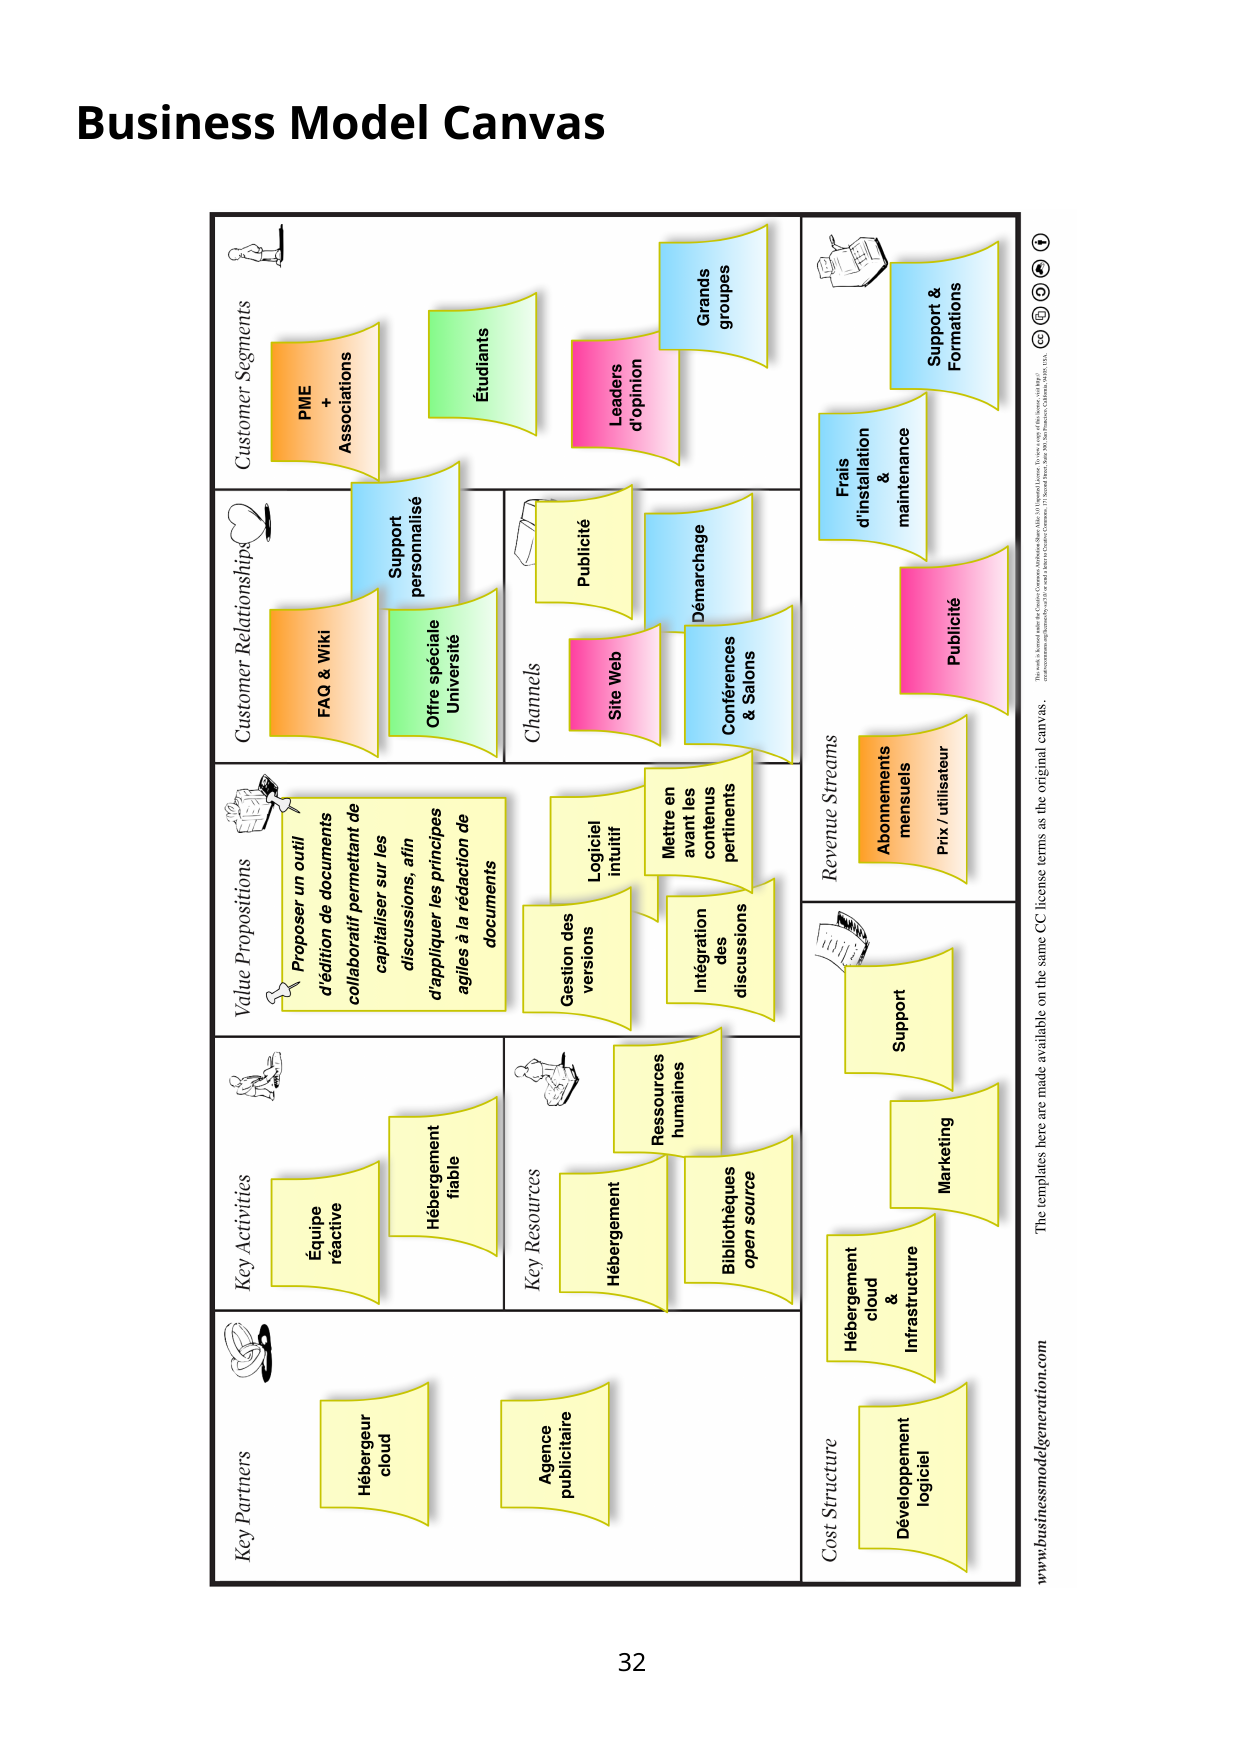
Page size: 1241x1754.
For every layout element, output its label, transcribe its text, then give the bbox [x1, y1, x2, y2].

picture [208, 199, 1078, 1592]
subtitle Business Model Canvas [75, 90, 1166, 153]
